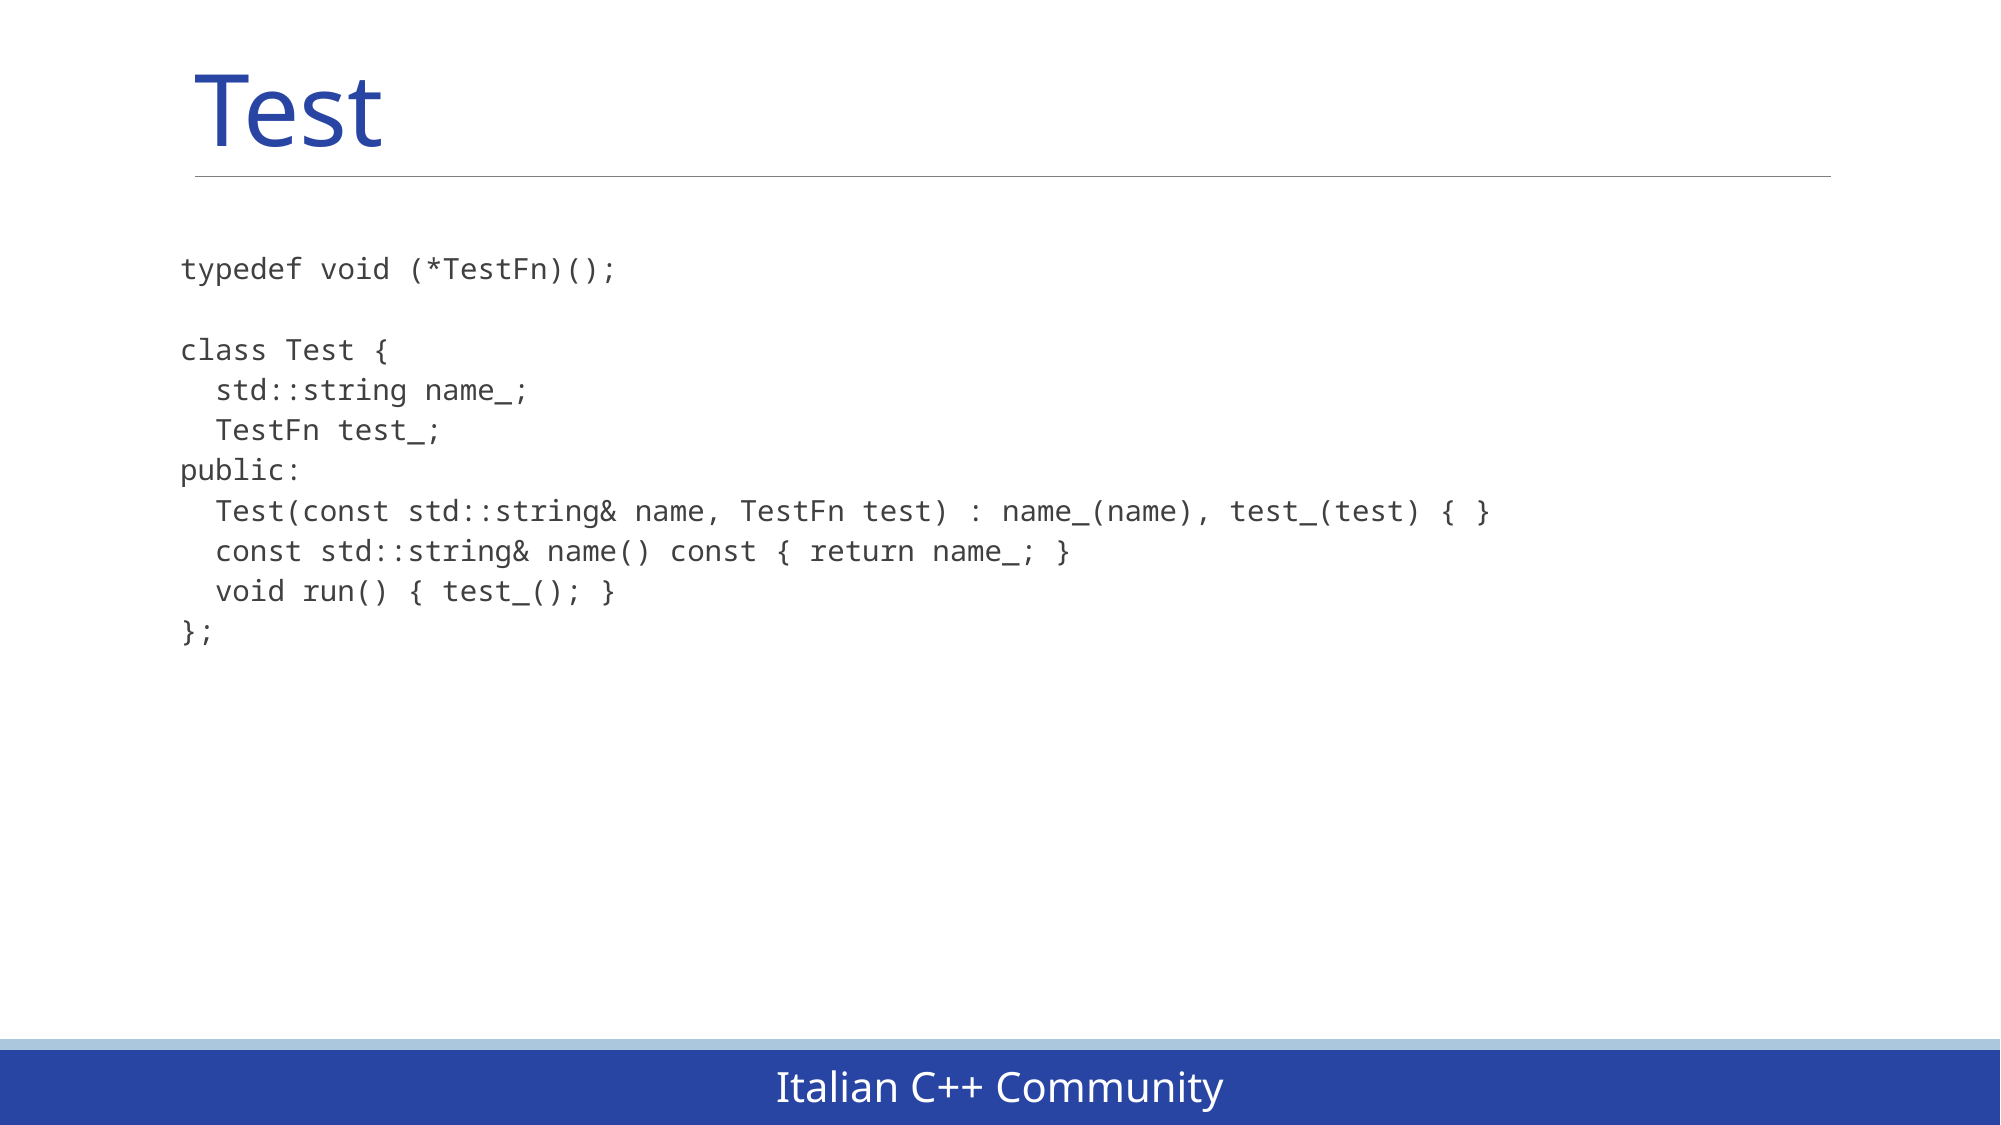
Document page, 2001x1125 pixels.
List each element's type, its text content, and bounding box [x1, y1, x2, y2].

list typedef void (*TestFn)(); class Test { std::string name_; TestFn test_; public: Test(const std::string& name, TestFn test) : name_(name), test_(test) { } const std::string& name() const { return name_; } void run() { test_(); } }; [179, 202, 1830, 1011]
title Test [179, 2, 1830, 175]
